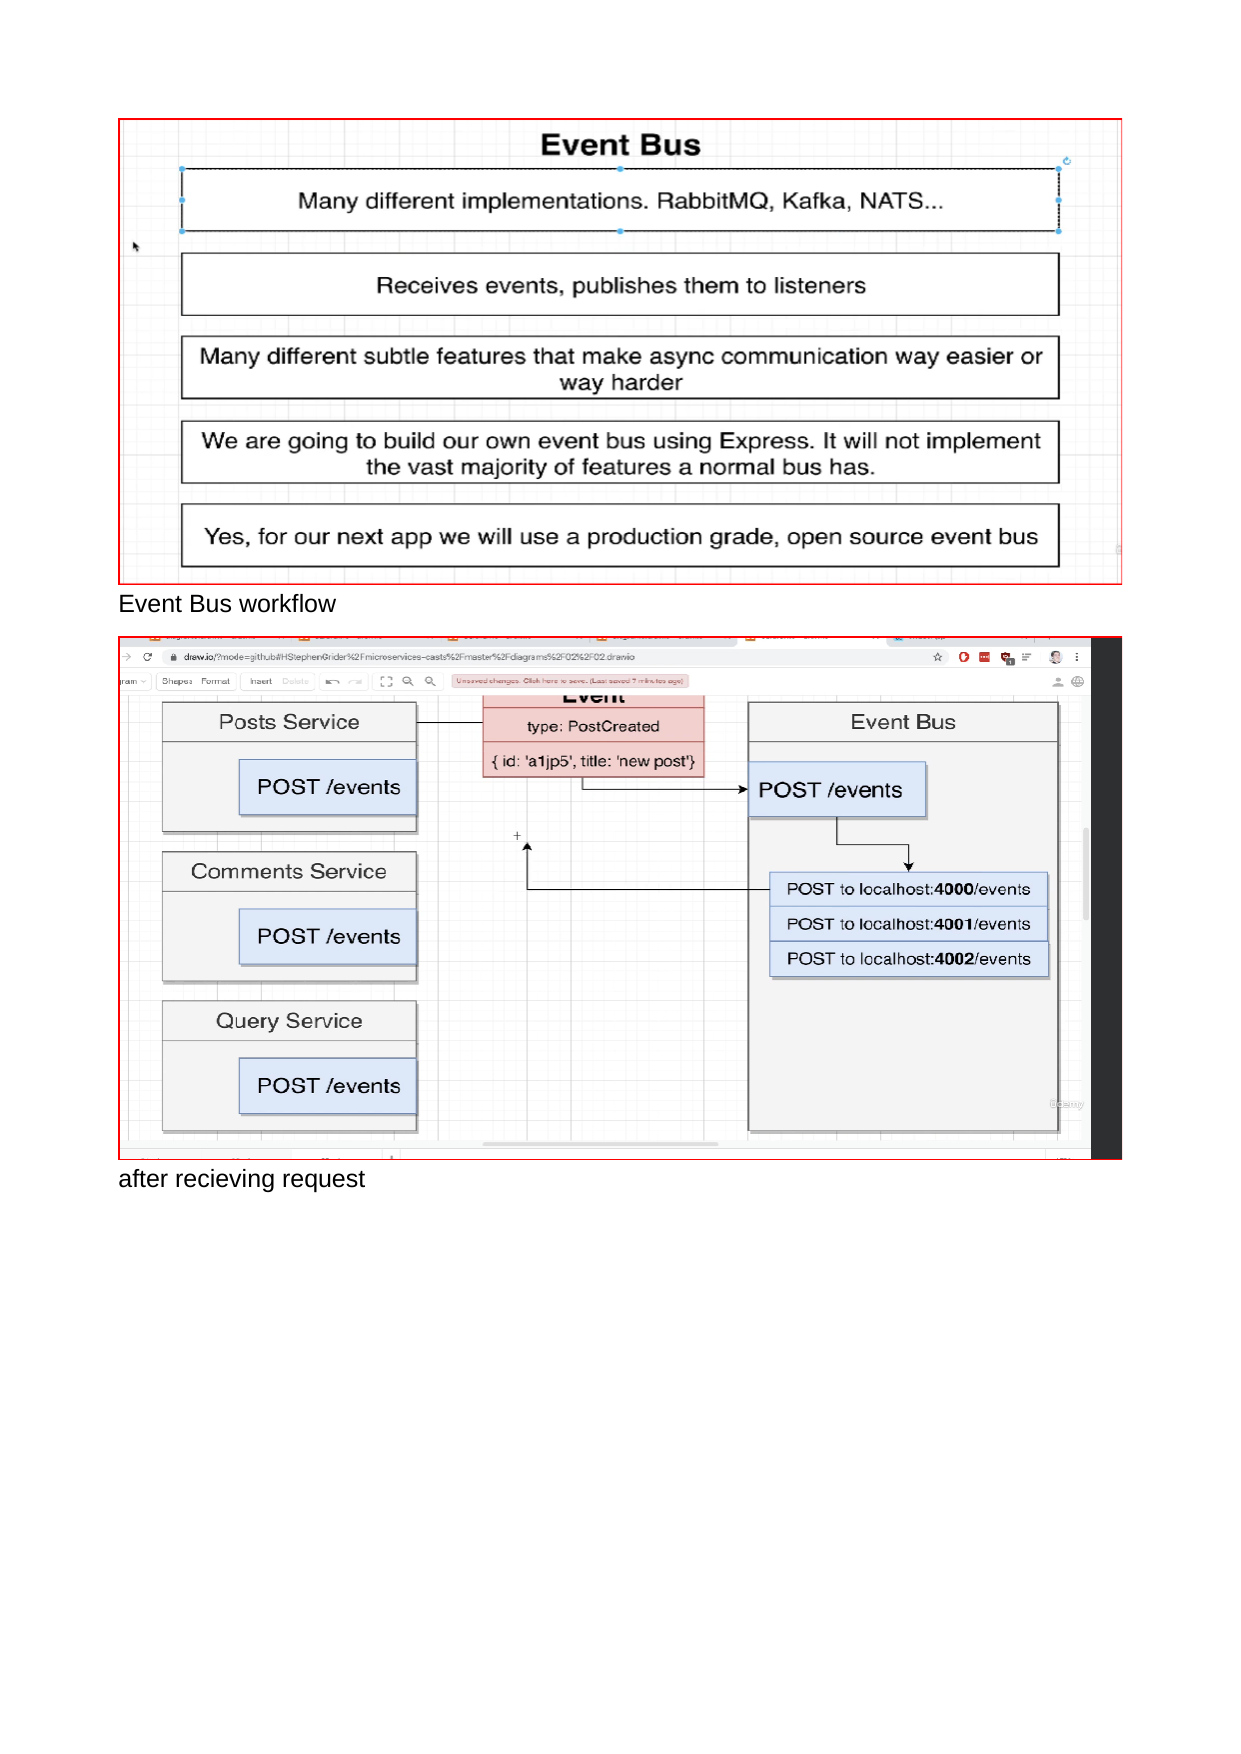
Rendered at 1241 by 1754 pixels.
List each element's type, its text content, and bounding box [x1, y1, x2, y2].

text after recieving request [118, 1160, 1122, 1192]
picture [118, 118, 1123, 585]
text Event Bus workflow [118, 585, 1122, 617]
picture [118, 636, 1123, 1160]
